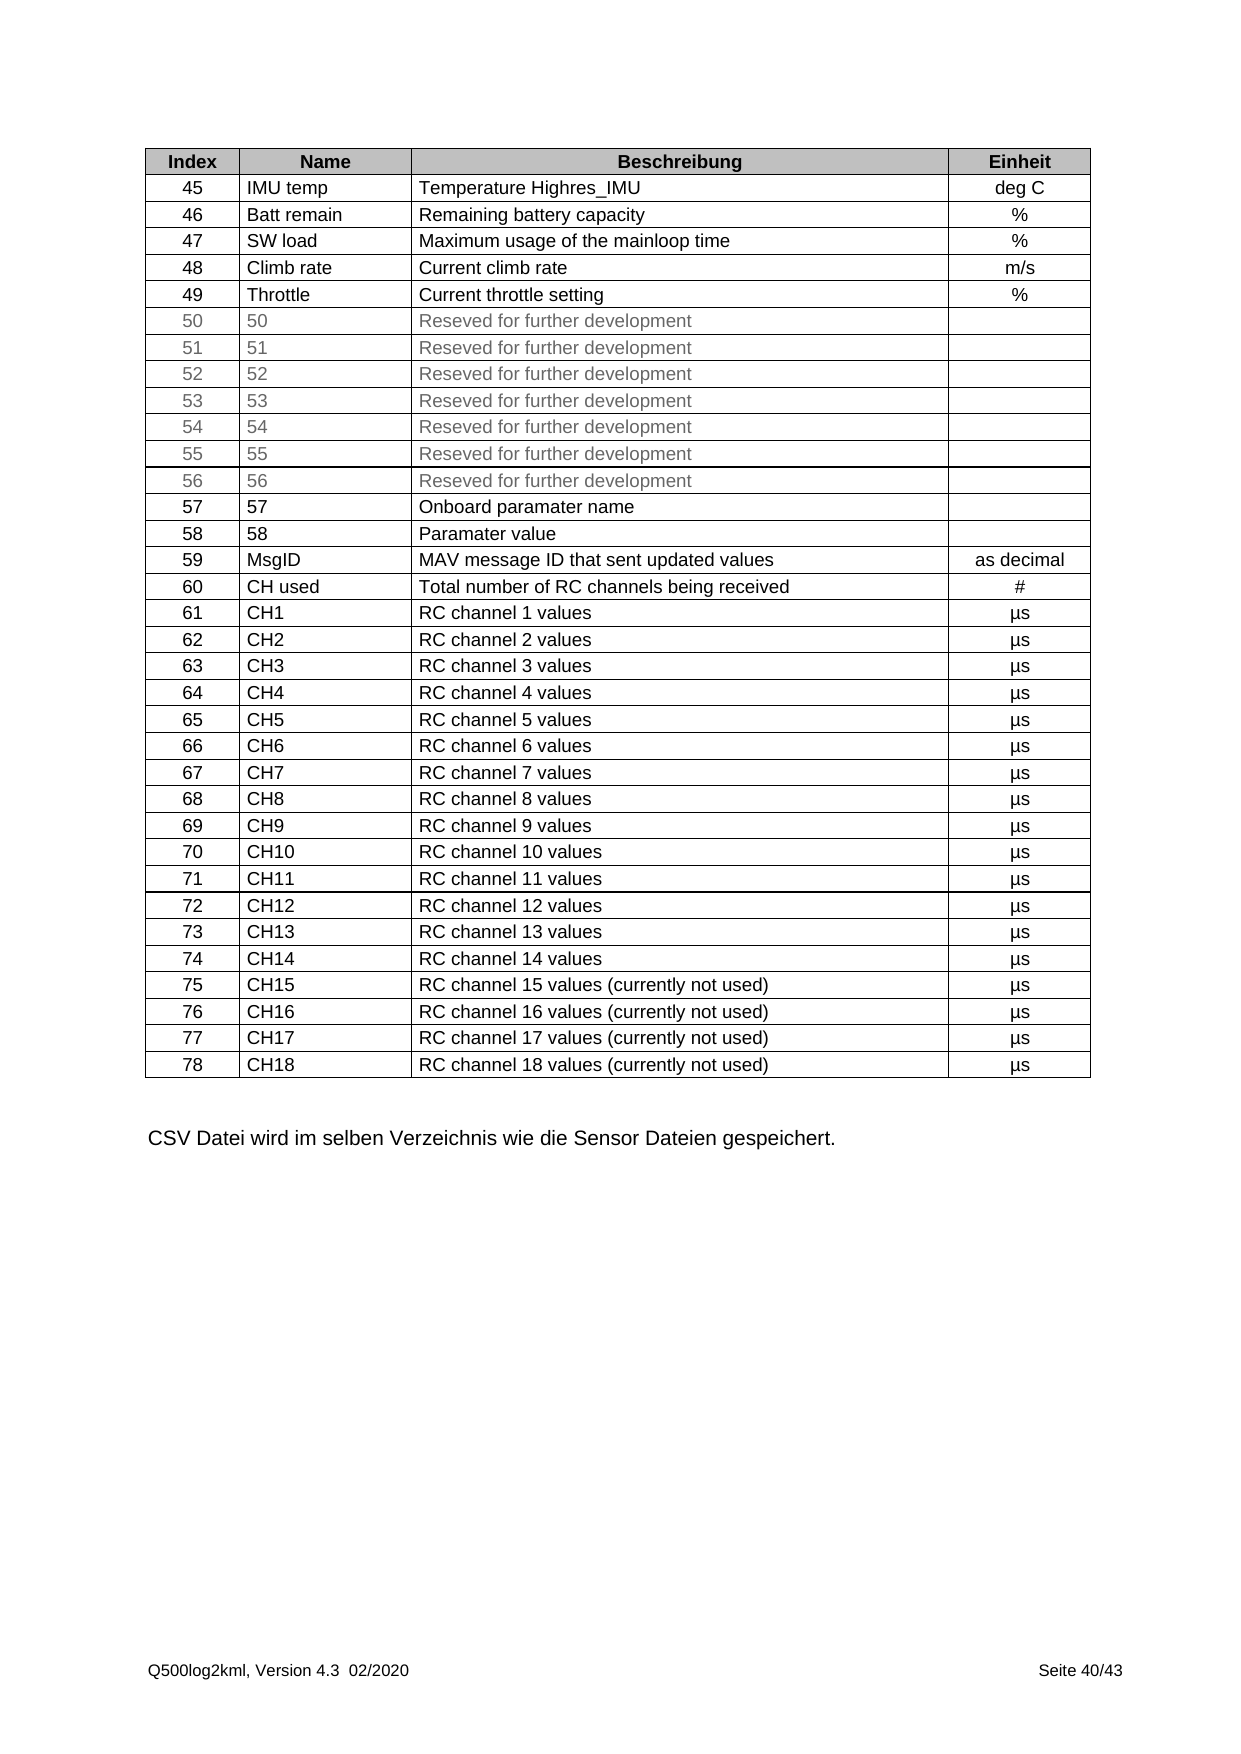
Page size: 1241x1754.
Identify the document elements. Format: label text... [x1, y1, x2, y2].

table_cell 60 [146, 574, 239, 599]
table_cell 68 [146, 786, 239, 812]
table_cell 69 [146, 813, 239, 838]
table_cell 71 [146, 866, 239, 891]
table_cell % [949, 281, 1090, 307]
table_cell CH14 [240, 946, 411, 971]
table_cell RC channel 17 values (currently not used) [412, 1025, 948, 1051]
table_cell µs [949, 999, 1090, 1024]
table_cell 78 [146, 1052, 239, 1077]
text CSV Datei wird im selben Verzeichnis wie die Sensor Dateien gespeichert. [148, 1126, 1093, 1150]
table_cell 48 [146, 255, 239, 280]
table_cell CH17 [240, 1025, 411, 1051]
table_cell 58 [146, 521, 239, 546]
table_cell RC channel 6 values [412, 733, 948, 758]
table_cell MAV message ID that sent updated values [412, 547, 948, 573]
table_cell Reseved for further development [412, 441, 948, 466]
table_cell Reseved for further development [412, 414, 948, 440]
table_cell µs [949, 760, 1090, 785]
table_cell 63 [146, 653, 239, 679]
table_cell µs [949, 866, 1090, 891]
table_cell µs [949, 813, 1090, 838]
table_cell 49 [146, 281, 239, 307]
table_cell RC channel 7 values [412, 760, 948, 785]
table_cell 45 [146, 175, 239, 201]
table_cell [949, 468, 1090, 493]
table_cell [949, 521, 1090, 546]
table_cell Current throttle setting [412, 281, 948, 307]
table_header Name [240, 149, 411, 174]
table_header Einheit [949, 149, 1090, 174]
table_cell Reseved for further development [412, 308, 948, 333]
table_header Index [146, 149, 239, 174]
table_cell 72 [146, 893, 239, 918]
table_cell CH7 [240, 760, 411, 785]
table_cell CH10 [240, 839, 411, 865]
table_cell 52 [240, 361, 411, 387]
table_cell 66 [146, 733, 239, 758]
table_cell 51 [146, 335, 239, 360]
table_cell RC channel 16 values (currently not used) [412, 999, 948, 1024]
table_cell µs [949, 653, 1090, 679]
table_cell CH2 [240, 627, 411, 652]
table_cell µs [949, 680, 1090, 705]
table_cell Climb rate [240, 255, 411, 280]
table_cell µs [949, 600, 1090, 626]
table_cell 55 [146, 441, 239, 466]
table_cell RC channel 15 values (currently not used) [412, 972, 948, 998]
table_cell Batt remain [240, 202, 411, 227]
table_cell Total number of RC channels being received [412, 574, 948, 599]
table_cell m/s [949, 255, 1090, 280]
table_cell RC channel 3 values [412, 653, 948, 679]
table_cell 53 [240, 388, 411, 413]
table_cell µs [949, 919, 1090, 944]
table_cell Throttle [240, 281, 411, 307]
table_cell µs [949, 946, 1090, 971]
table_cell % [949, 202, 1090, 227]
table_cell RC channel 2 values [412, 627, 948, 652]
table_cell 59 [146, 547, 239, 573]
table_cell 50 [240, 308, 411, 333]
table_cell CH3 [240, 653, 411, 679]
table_cell % [949, 228, 1090, 254]
table_cell RC channel 11 values [412, 866, 948, 891]
table_cell Onboard paramater name [412, 494, 948, 519]
table_cell RC channel 9 values [412, 813, 948, 838]
table_cell Maximum usage of the mainloop time [412, 228, 948, 254]
table_cell [949, 494, 1090, 519]
table_cell 75 [146, 972, 239, 998]
table_cell CH4 [240, 680, 411, 705]
table_cell µs [949, 972, 1090, 998]
table_cell 56 [146, 468, 239, 493]
table_cell 58 [240, 521, 411, 546]
table_cell µs [949, 893, 1090, 918]
table_cell 53 [146, 388, 239, 413]
table_cell CH12 [240, 893, 411, 918]
table_cell 64 [146, 680, 239, 705]
table_cell Reseved for further development [412, 468, 948, 493]
table_cell µs [949, 839, 1090, 865]
table_header Beschreibung [412, 149, 948, 174]
table_cell 46 [146, 202, 239, 227]
table_cell 50 [146, 308, 239, 333]
table_cell 55 [240, 441, 411, 466]
table_cell CH6 [240, 733, 411, 758]
table_cell CH used [240, 574, 411, 599]
table_cell 61 [146, 600, 239, 626]
table_cell CH11 [240, 866, 411, 891]
table_cell as decimal [949, 547, 1090, 573]
table_cell 57 [240, 494, 411, 519]
table_cell SW load [240, 228, 411, 254]
table_cell RC channel 18 values (currently not used) [412, 1052, 948, 1077]
table_cell 73 [146, 919, 239, 944]
table_cell RC channel 8 values [412, 786, 948, 812]
table_cell CH1 [240, 600, 411, 626]
table_cell CH13 [240, 919, 411, 944]
table_cell Current climb rate [412, 255, 948, 280]
table_cell 67 [146, 760, 239, 785]
table_cell 76 [146, 999, 239, 1024]
table_cell Remaining battery capacity [412, 202, 948, 227]
table_cell RC channel 10 values [412, 839, 948, 865]
table_cell Temperature Highres_IMU [412, 175, 948, 201]
table_cell µs [949, 627, 1090, 652]
table_cell 70 [146, 839, 239, 865]
table_cell 54 [240, 414, 411, 440]
table_cell 47 [146, 228, 239, 254]
table_cell µs [949, 786, 1090, 812]
table_cell [949, 441, 1090, 466]
table_cell [949, 335, 1090, 360]
table_cell RC channel 1 values [412, 600, 948, 626]
table_cell [949, 361, 1090, 387]
table_cell Reseved for further development [412, 335, 948, 360]
table_cell CH15 [240, 972, 411, 998]
table_cell 54 [146, 414, 239, 440]
table_cell Reseved for further development [412, 388, 948, 413]
table_cell IMU temp [240, 175, 411, 201]
table_cell 62 [146, 627, 239, 652]
table_cell [949, 414, 1090, 440]
table_cell RC channel 14 values [412, 946, 948, 971]
table_cell 56 [240, 468, 411, 493]
table_cell deg C [949, 175, 1090, 201]
table_cell RC channel 12 values [412, 893, 948, 918]
table_cell Paramater value [412, 521, 948, 546]
table_cell 52 [146, 361, 239, 387]
table_cell CH5 [240, 706, 411, 732]
table_cell CH18 [240, 1052, 411, 1077]
table_cell 77 [146, 1025, 239, 1051]
table_cell 51 [240, 335, 411, 360]
table_cell µs [949, 1025, 1090, 1051]
table_cell MsgID [240, 547, 411, 573]
table_cell CH9 [240, 813, 411, 838]
table_cell 65 [146, 706, 239, 732]
table_cell µs [949, 706, 1090, 732]
table_cell CH16 [240, 999, 411, 1024]
table_cell CH8 [240, 786, 411, 812]
table_cell [949, 388, 1090, 413]
table_cell RC channel 5 values [412, 706, 948, 732]
table_cell RC channel 4 values [412, 680, 948, 705]
table_cell # [949, 574, 1090, 599]
table_cell [949, 308, 1090, 333]
table_cell 57 [146, 494, 239, 519]
table_cell µs [949, 1052, 1090, 1077]
table_cell µs [949, 733, 1090, 758]
table_cell 74 [146, 946, 239, 971]
table_cell RC channel 13 values [412, 919, 948, 944]
table_cell Reseved for further development [412, 361, 948, 387]
